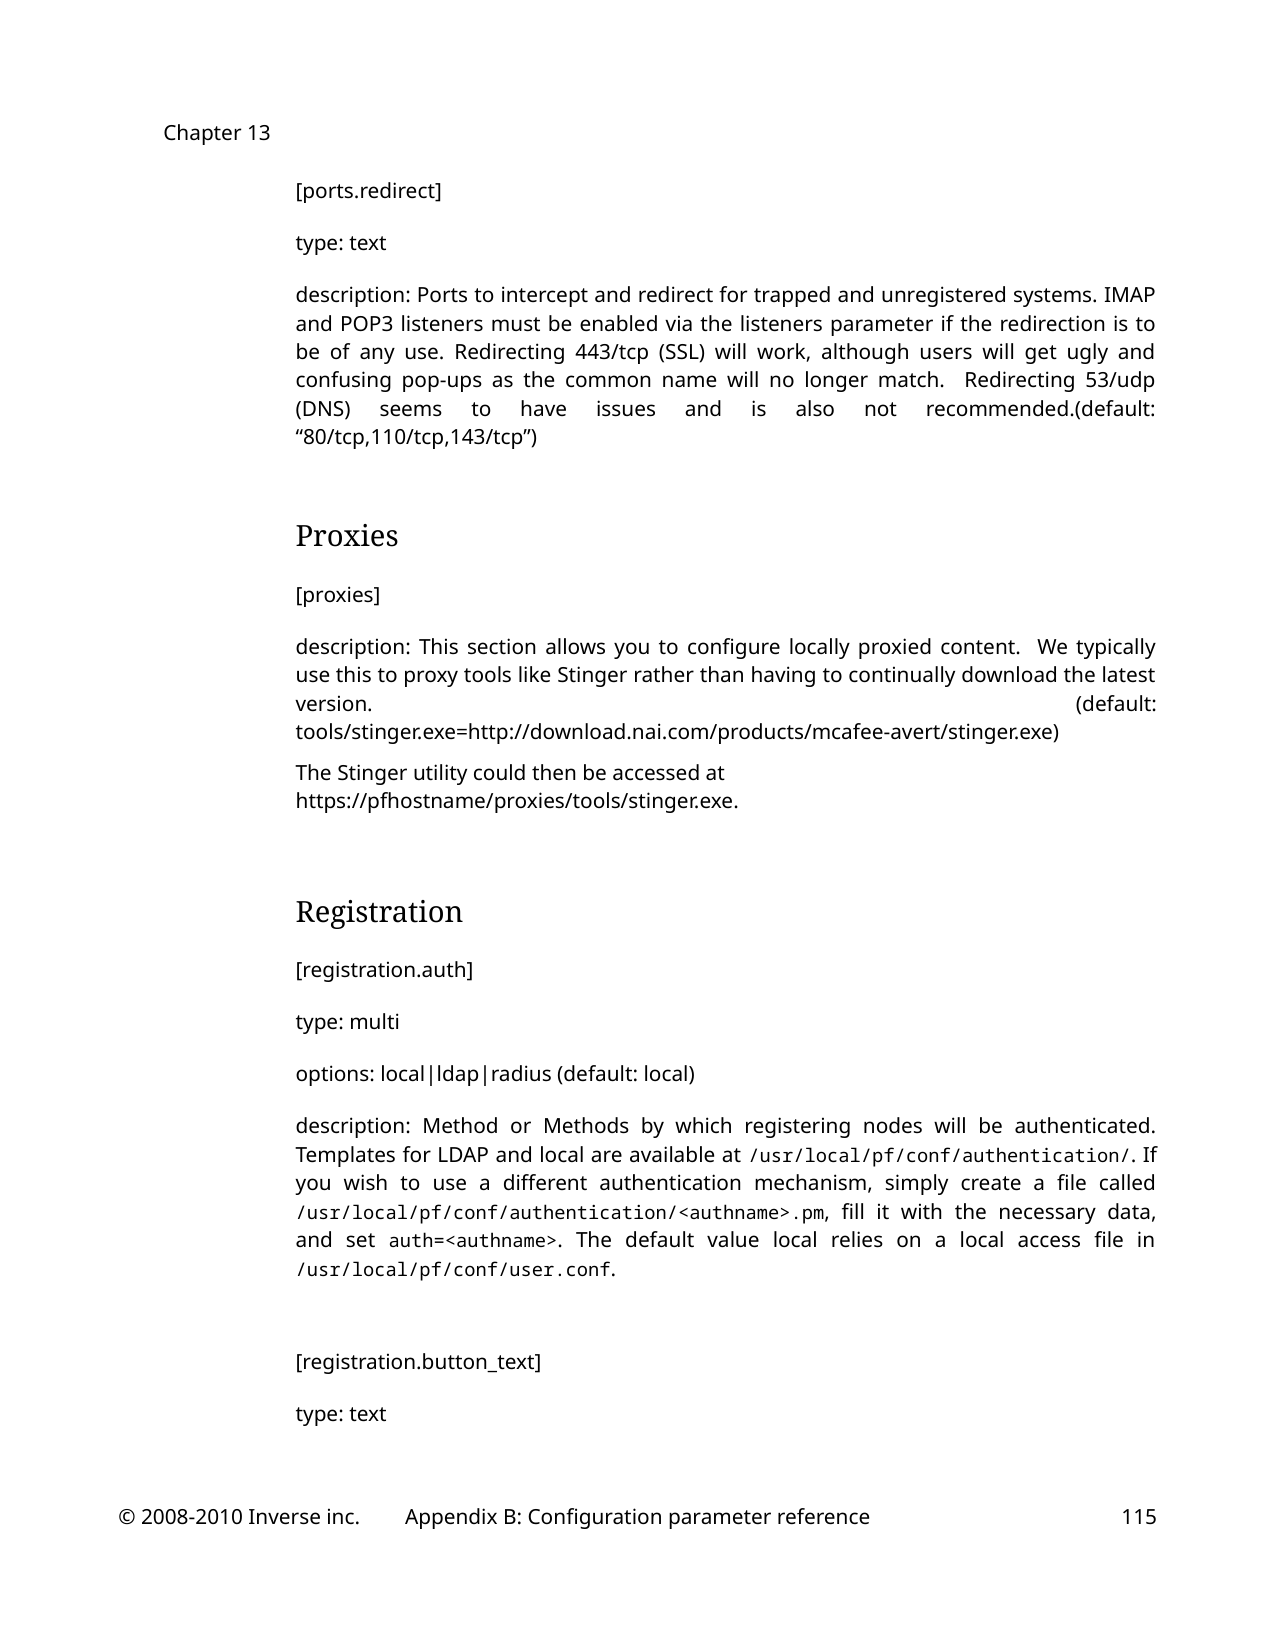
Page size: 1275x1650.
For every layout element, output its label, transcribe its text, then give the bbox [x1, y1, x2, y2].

text [registration.button_text] [295, 1347, 1157, 1375]
text description: This section allows you to configure locally proxied content. We typically use this to proxy tools like Stinger rather than having to continually download the latest version. (default: tools/stinger.exe=http://download.nai.com/products/mcafee-avert/stinger.exe) [295, 632, 1157, 746]
subtitle Proxies [295, 515, 1157, 555]
text [ports.redirect] [295, 176, 1157, 204]
text type: text [295, 1399, 1157, 1427]
text options: local|ldap|radius (default: local) [295, 1059, 1157, 1088]
subtitle Registration [295, 891, 1157, 931]
text description: Ports to intercept and redirect for trapped and unregistered systems. IMAP and POP3 listeners must be enabled via the listeners parameter if the redirection is to be of any use. Redirecting 443/tcp (SSL) will work, although users will get ugly and confusing pop-ups as the common name will no longer match. Redirecting 53/udp (DNS) seems to have issues and is also not recommended.(default: “80/tcp,110/tcp,143/tcp”) [295, 280, 1157, 451]
text [proxies] [295, 580, 1157, 608]
text type: multi [295, 1007, 1157, 1036]
text description: Method or Methods by which registering nodes will be authenticated. Templates for LDAP and local are available at /usr/local/pf/conf/authentication/. If you wish to use a different authentication mechanism, simply create a file called /usr/local/pf/conf/authentication/<authname>.pm, fill it with the necessary data, and set auth=<authname>. The default value local relies on a local access file in /usr/local/pf/conf/user.conf. [295, 1112, 1157, 1282]
text The Stinger utility could then be accessed at https://pfhostname/proxies/tools/stinger.exe. [295, 758, 1157, 815]
text type: text [295, 228, 1157, 257]
text [registration.auth] [295, 955, 1157, 984]
